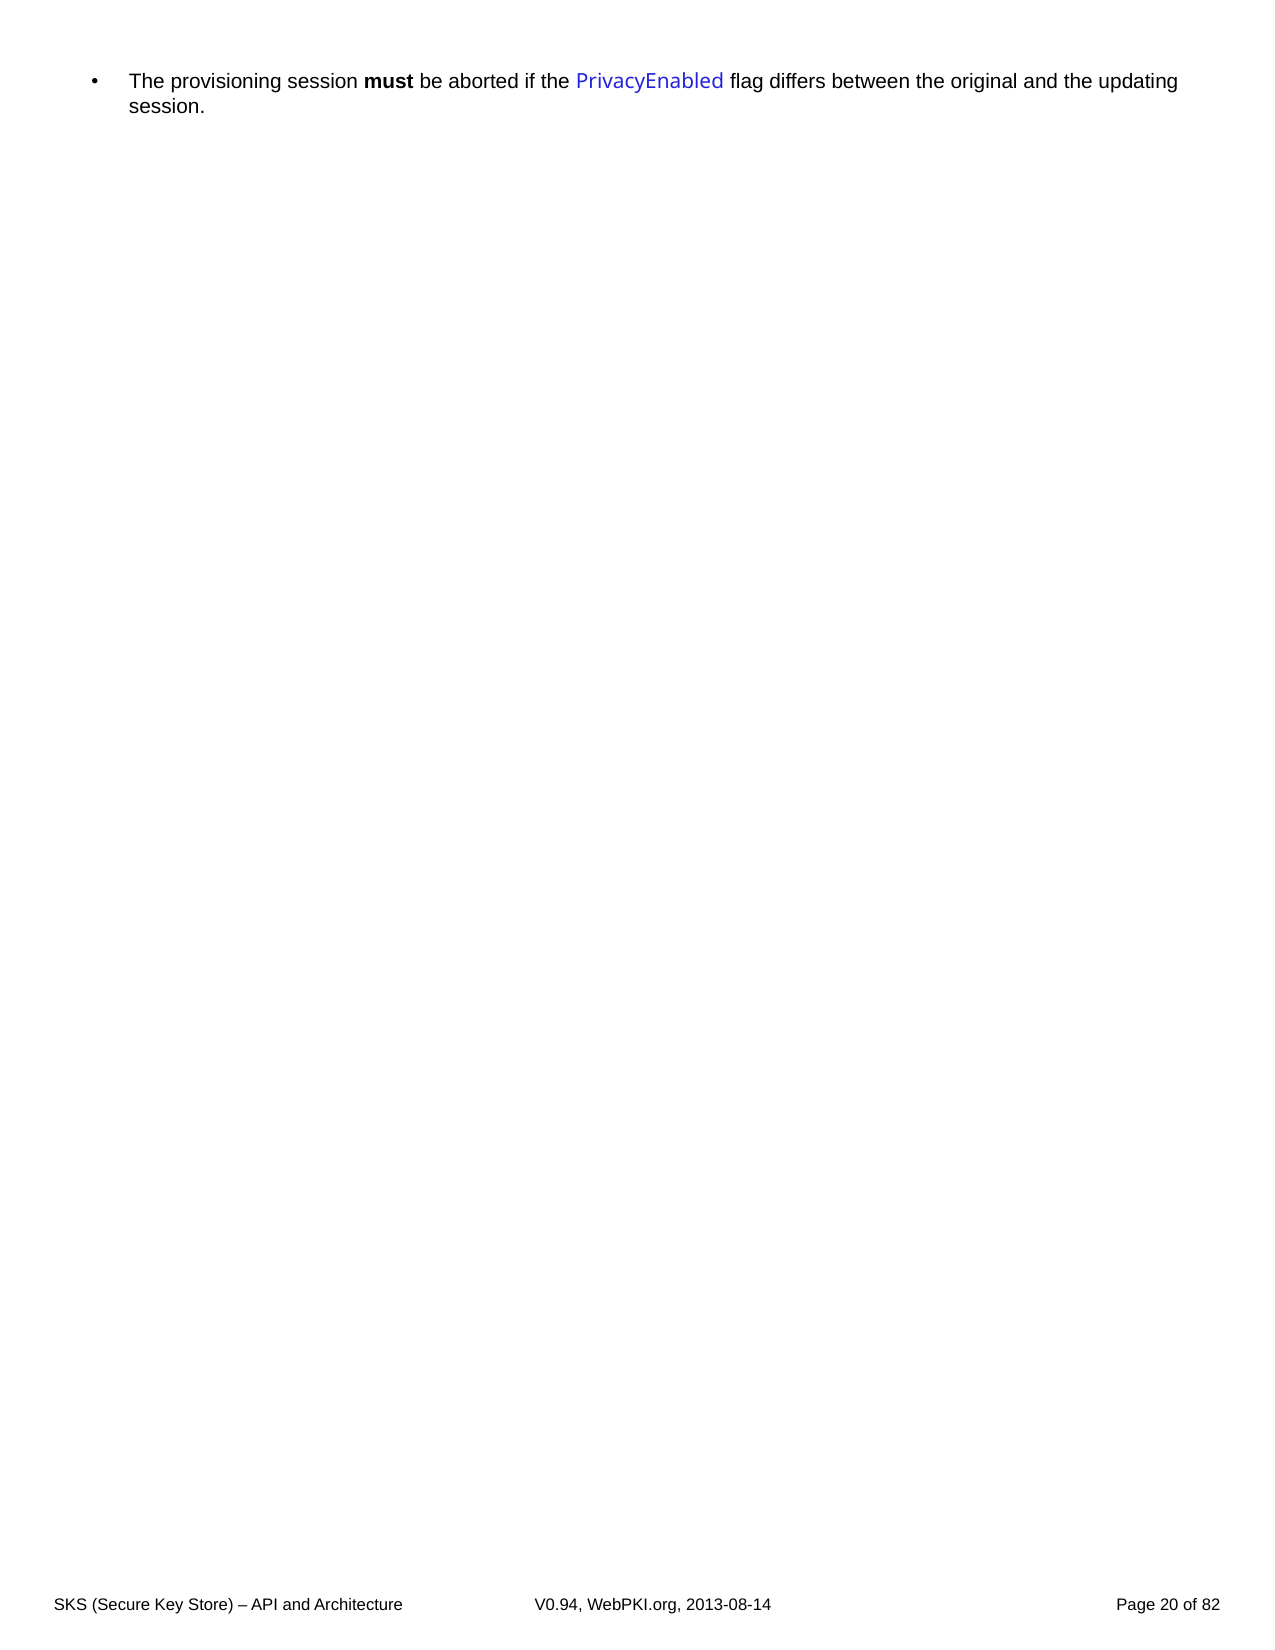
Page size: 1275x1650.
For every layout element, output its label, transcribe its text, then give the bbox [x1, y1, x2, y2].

list The provisioning session must be aborted if the PrivacyEnabled flag differs between the original and the updating session. [91, 66, 1221, 118]
